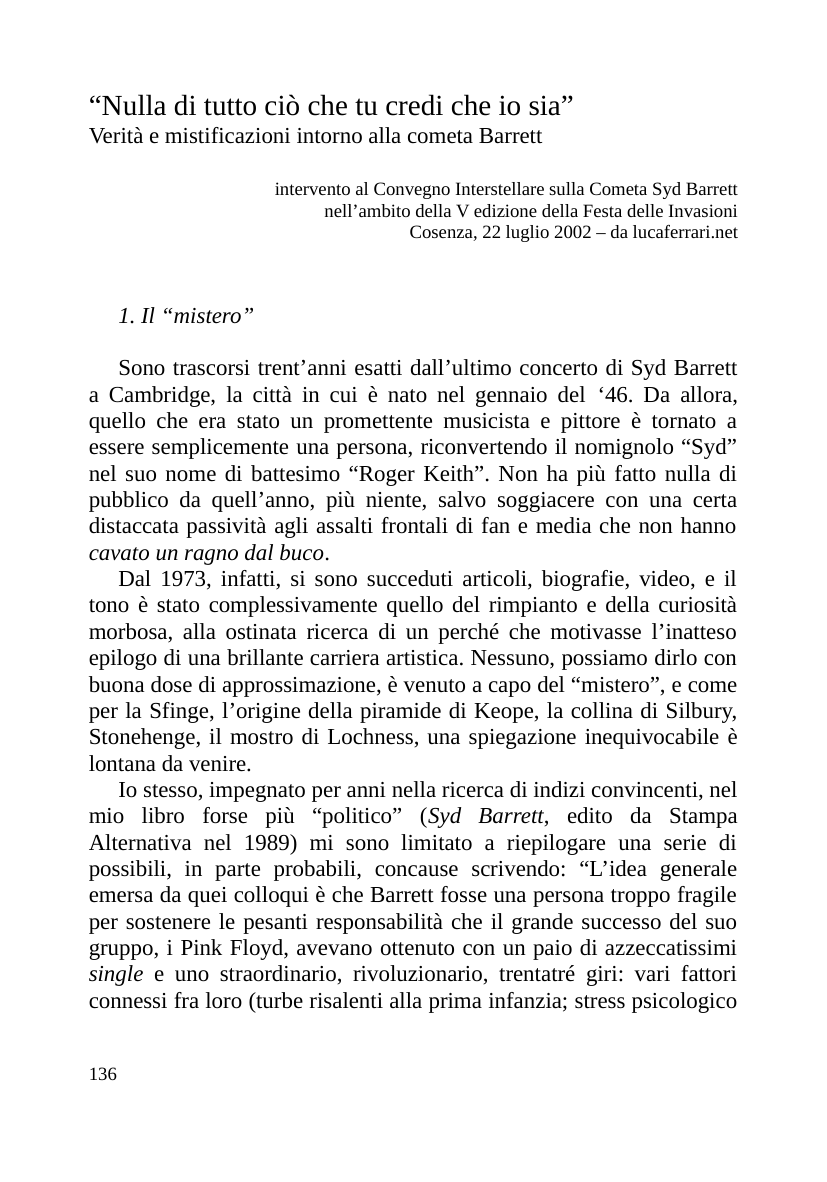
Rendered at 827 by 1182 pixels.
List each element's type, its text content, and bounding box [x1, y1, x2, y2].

text Dal 1973, infatti, si sono succeduti articoli, biografie, video, e il tono è stato complessivamente quello del rimpianto e della curiosità morbosa, alla ostinata ricerca di un perché che motivasse l’inatteso epilogo di una brillante carriera artistica. Nessuno, possiamo dirlo con buona dose di approssimazione, è venuto a capo del “mistero”, e come per la Sfinge, l’origine della piramide di Keope, la collina di Silbury, Stonehenge, il mostro di Lochness, una spiegazione inequivocabile è lontana da venire. [88, 565, 738, 776]
text “Nulla di tutto ciò che tu credi che io sia” [88, 88, 738, 122]
text Io stesso, impegnato per anni nella ricerca di indizi convincenti, nel mio libro forse più “politico” (Syd Barrett, edito da Stampa Alternativa nel 1989) mi sono limitato a riepilogare una serie di possibili, in parte probabili, concause scrivendo: “L’idea generale emersa da quei colloqui è che Barrett fosse una persona troppo fragile per sostenere le pesanti responsabilità che il grande successo del suo gruppo, i Pink Floyd, avevano ottenuto con un paio di azzeccatissimi single e uno straordinario, rivoluzionario, trentatré giri: vari fattori connessi fra loro (turbe risalenti alla prima infanzia; stress psicologico [88, 776, 738, 1013]
text Sono trascorsi trent’anni esatti dall’ultimo concerto di Syd Barrett a Cambridge, la città in cui è nato nel gennaio del ‘46. Da allora, quello che era stato un promettente musicista e pittore è tornato a essere semplicemente una persona, riconvertendo il nomignolo “Syd” nel suo nome di battesimo “Roger Keith”. Non ha più fatto nulla di pubblico da quell’anno, più niente, salvo soggiacere con una certa distaccata passività agli assalti frontali di fan e media che non hanno cavato un ragno dal buco. [88, 354, 738, 565]
text intervento al Convegno Interstellare sulla Cometa Syd Barrett nell’ambito della V edizione della Festa delle Invasioni Cosenza, 22 luglio 2002 – da lucaferrari.net [88, 178, 738, 243]
text 1. Il “mistero” [88, 302, 738, 328]
text Verità e mistificazioni intorno alla cometa Barrett [88, 122, 738, 148]
